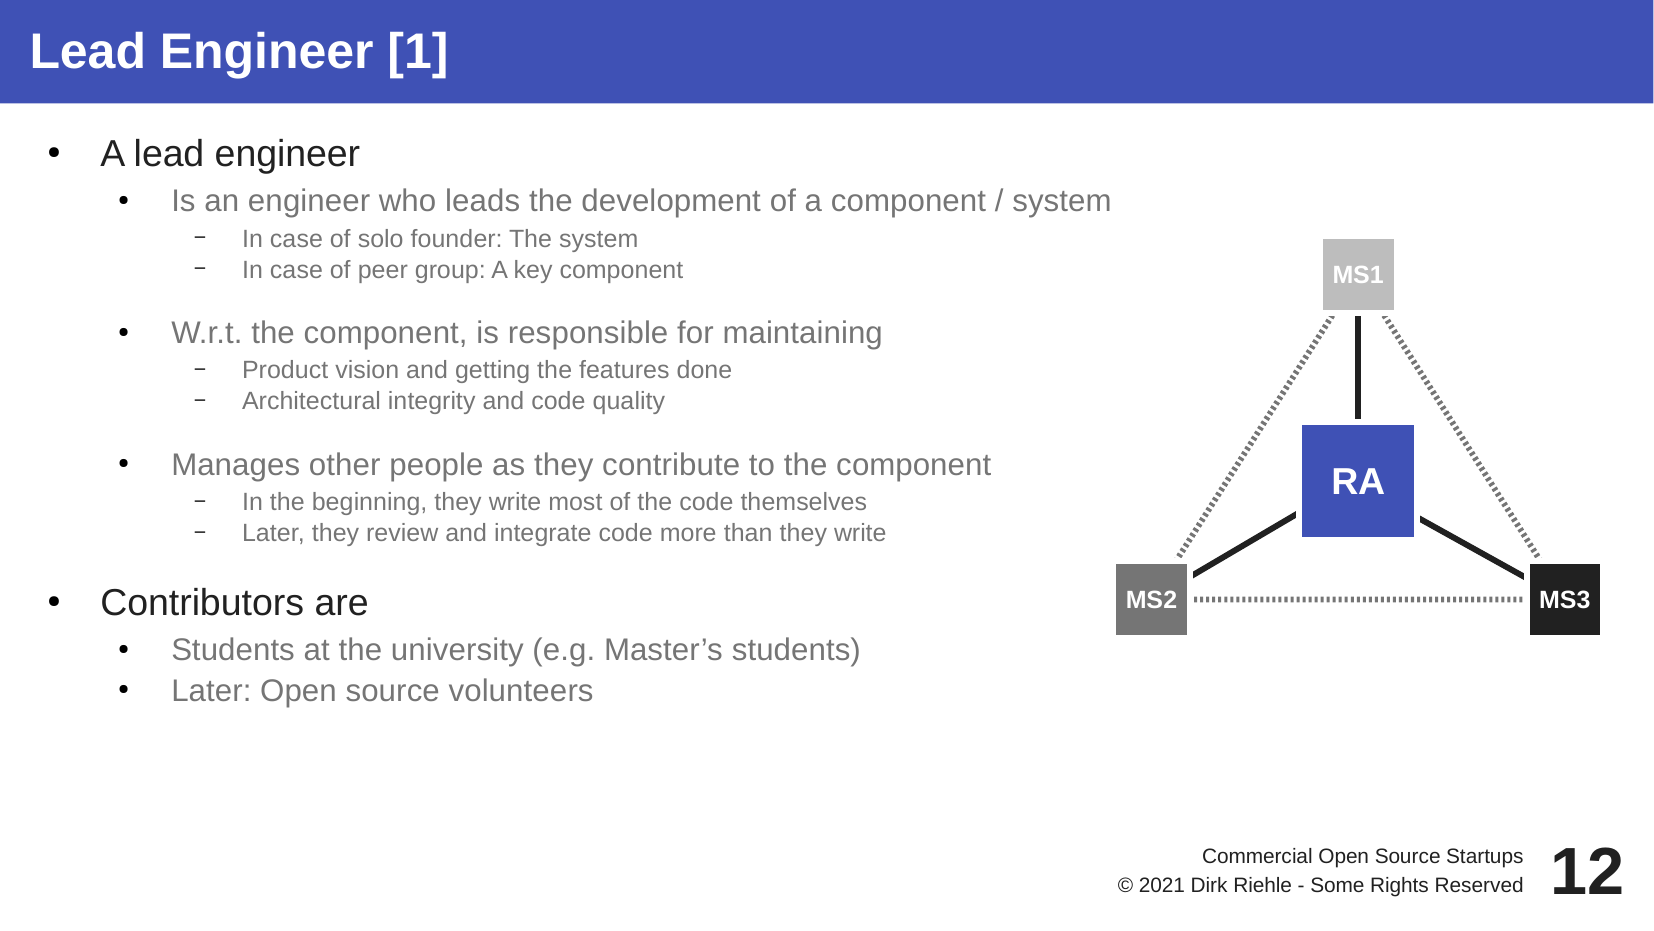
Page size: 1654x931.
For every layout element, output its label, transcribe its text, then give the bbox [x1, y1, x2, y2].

text_box MS2 [1113, 561, 1190, 638]
text_box MS1 [1319, 236, 1397, 313]
title Lead Engineer [1] [0, 0, 1654, 104]
list A lead engineer Is an engineer who leads the development of a component / system In case of solo founder: The system In case of peer group: A key component W.r.t. the component, is responsible for maintaining Product vision and getting the features done Architectural integrity and code quality Manages other people as they contribute to the component In the beginning, they write most of the code themselves Later, they review and integrate code more than they write Contributors are Students at the university (e.g. Master’s students) Later: Open source volunteers [29, 132, 1625, 813]
text_box MS3 [1526, 561, 1604, 638]
text_box RA [1299, 422, 1418, 541]
